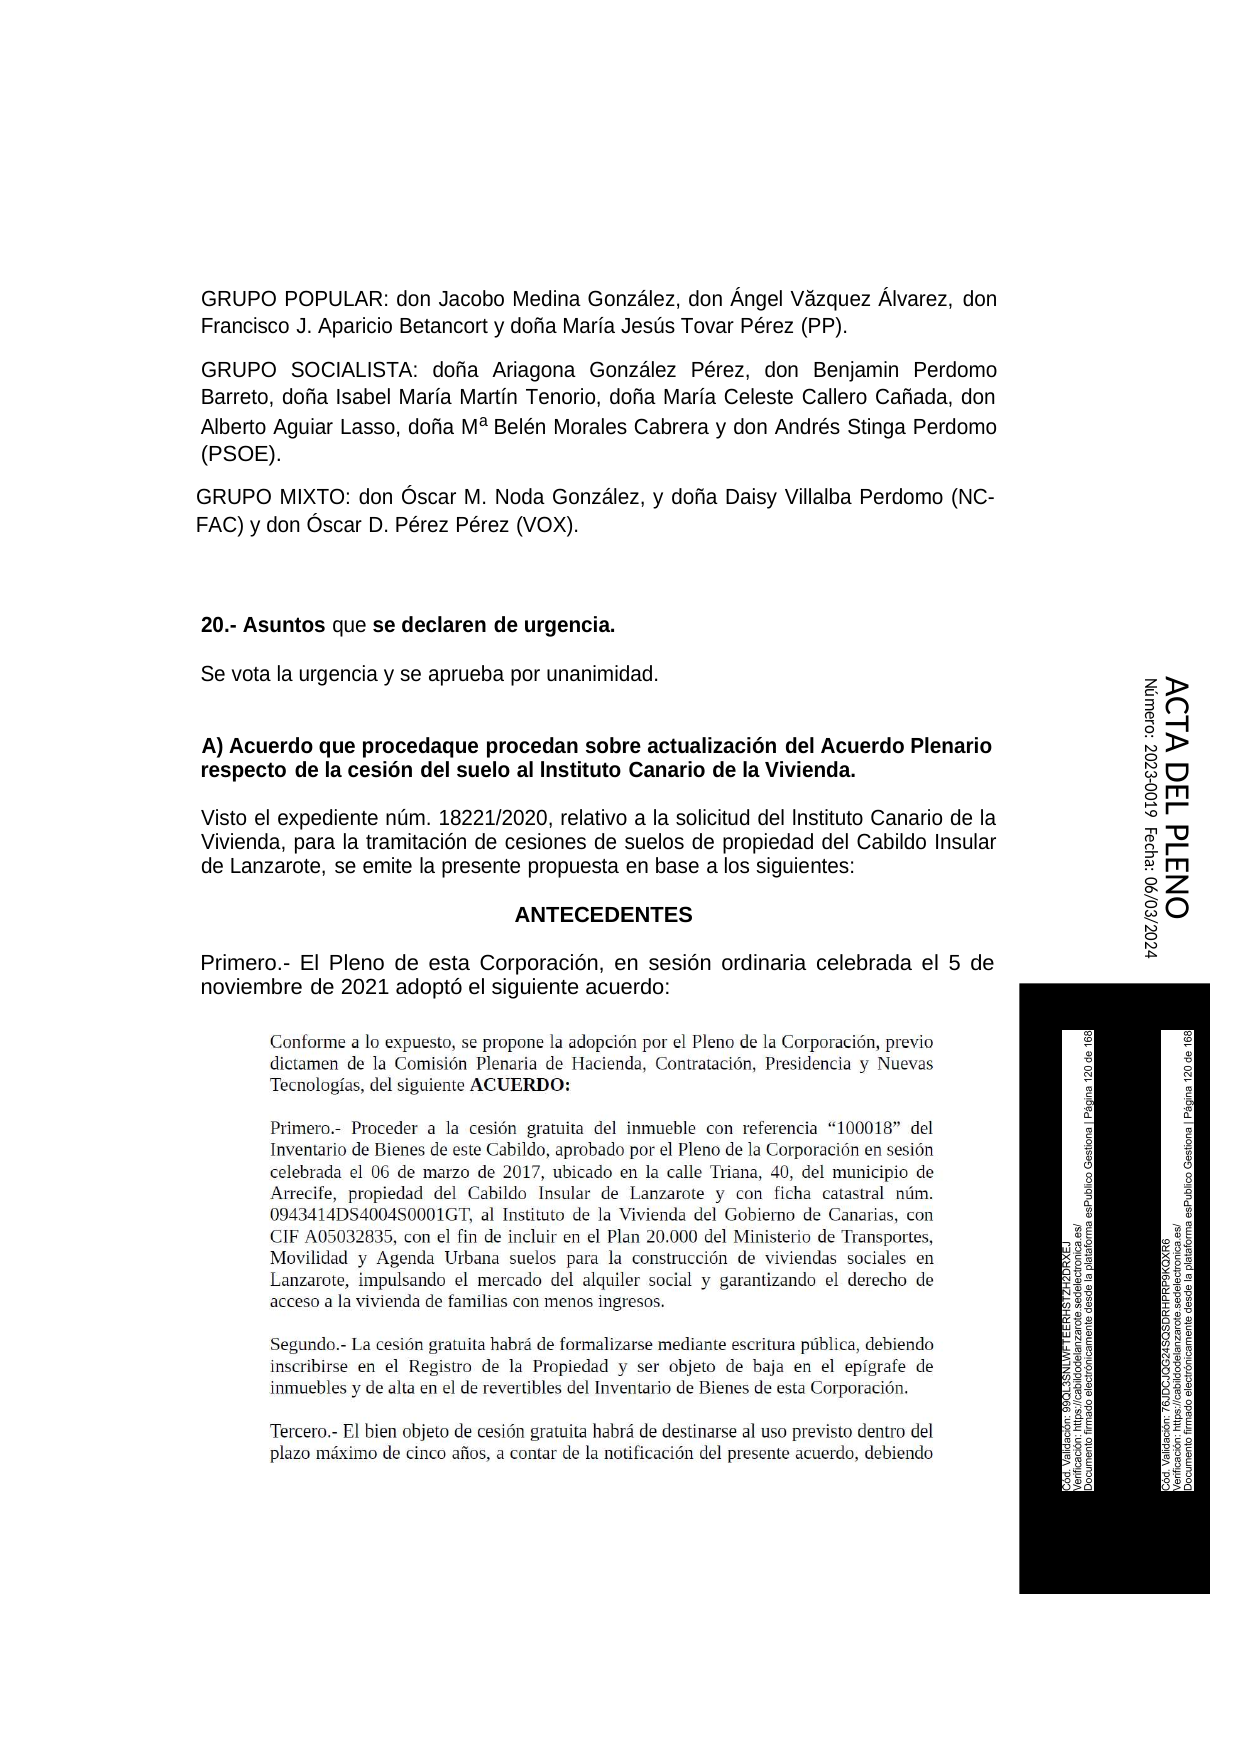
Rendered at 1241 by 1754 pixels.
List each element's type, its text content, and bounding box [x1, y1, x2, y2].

text ACTA DEL PLENO [1161, 676, 1196, 966]
text GRUPO MIXTO: don Óscar M. Noda González, y doña Daisy Villalba Perdomo (NC- FAC) y don Óscar D. Pérez Pérez (VOX). [196, 484, 996, 537]
subtitle A) Acuerdo que procedaque procedan sobre actualización del Acuerdo Plenario respecto de la cesión del suelo al lnstituto Canario de la Vivienda. [200, 734, 1012, 782]
text Número: 2023-0019 Fecha: 06/03/2024 [1142, 678, 1161, 966]
text Visto el expediente núm. 18221/2020, relativo a la solicitud del lnstituto Canario de la Vivienda, para la tramitación de cesiones de suelos de propiedad del Cabildo Insular de Lanzarote, se emite la presente propuesta en base a los siguientes: [201, 806, 998, 878]
text GRUPO POPULAR: don Jacobo Medina González, don Ángel Văzquez Álvarez, don Francisco J. Aparicio Betancort y doña María Jesús Tovar Pérez (PP). [201, 286, 997, 338]
picture [208, 1024, 957, 1476]
text Primero.- El Pleno de esta Corporación, en sesión ordinaria celebrada el 5 de noviembre de 2021 adoptó el siguiente acuerdo: [200, 951, 996, 999]
subtitle ANTECEDENTES [514, 901, 1142, 927]
picture [1161, 1030, 1194, 1491]
text GRUPO SOCIALISTA: doña Ariagona González Pérez, don Benjamin Perdomo Barreto, doña Isabel María Martín Tenorio, doña María Celeste Callero Cañada, don Alberto Aguiar Lasso, doña Ma Belén Morales Cabrera y don Andrés Stinga Perdomo (PSOE). [201, 357, 998, 466]
subtitle 20.- Asuntos que se declaren de urgencia. [201, 612, 1205, 637]
text Se vota la urgencia y se aprueba por unanimidad. [200, 660, 1205, 686]
picture [1062, 1030, 1094, 1491]
